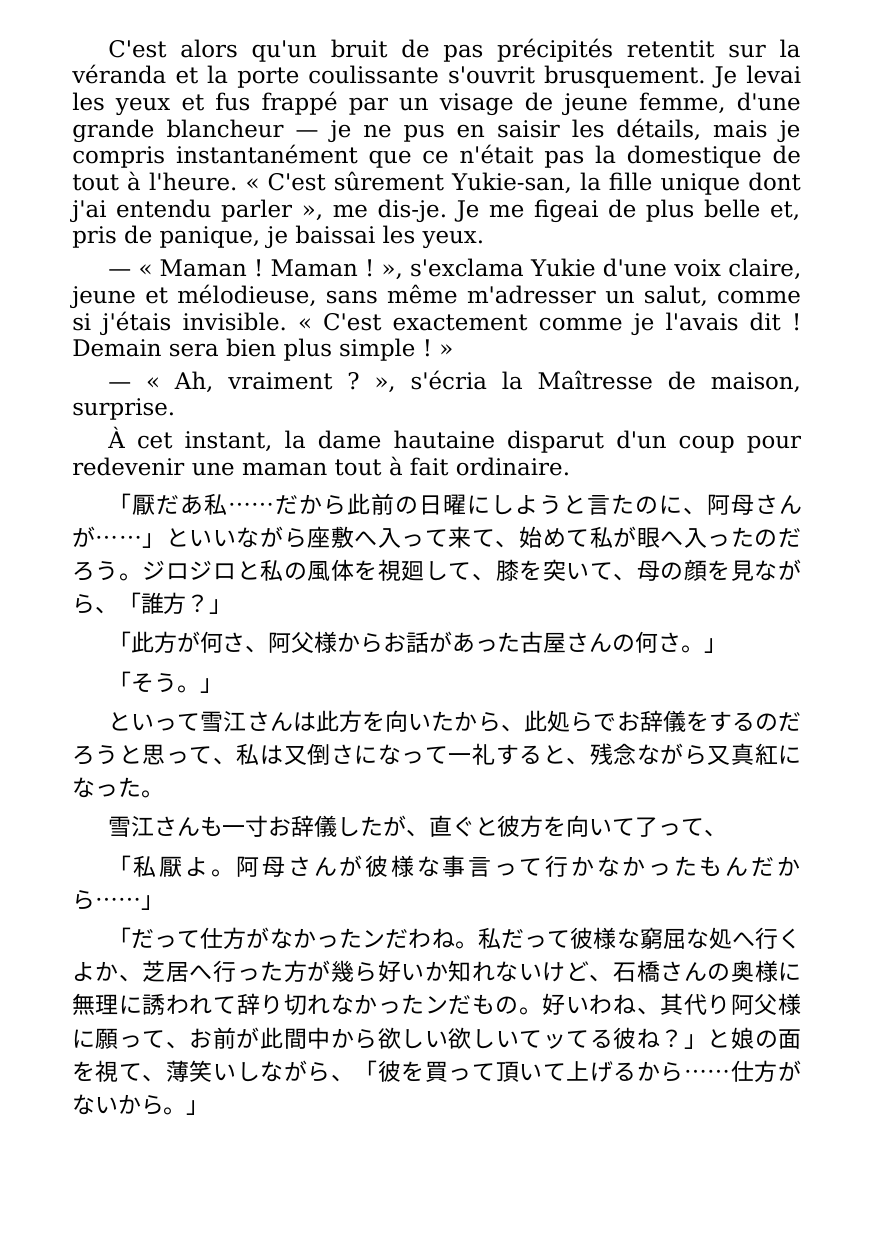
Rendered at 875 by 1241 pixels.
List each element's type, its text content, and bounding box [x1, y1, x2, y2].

text 「此方が何さ、阿父様からお話があった古屋さんの何さ。」 [72, 625, 802, 658]
text C'est alors qu'un bruit de pas précipités retentit sur la véranda et la porte coulissante s'ouvrit brusquement. Je levai les yeux et fus frappé par un visage de jeune femme, d'une grande blancheur — je ne pus en saisir les détails, mais je compris instantanément que ce n'était pas la domestique de tout à l'heure. « C'est sûrement Yukie-san, la fille unique dont j'ai entendu parler », me dis-je. Je me figeai de plus belle et, pris de panique, je baissai les yeux. [72, 36, 802, 249]
text 「だって仕方がなかったンだわね。私だって彼様な窮屈な処へ行くよか、芝居へ行った方が幾ら好いか知れないけど、石橋さんの奥様に無理に誘われて辞り切れなかったンだもの。好いわね、其代り阿父様に願って、お前が此間中から欲しい欲しいてッてる彼ね？」と娘の面を視て、薄笑いしながら、「彼を買って頂いて上げるから……仕方がないから。」 [72, 921, 802, 1120]
text — « Maman ! Maman ! », s'exclama Yukie d'une voix claire, jeune et mélodieuse, sans même m'adresser un salut, comme si j'étais invisible. « C'est exactement comme je l'avais dit ! Demain sera bien plus simple ! » [72, 255, 802, 362]
text — « Ah, vraiment ? », s'écria la Maîtresse de maison, surprise. [72, 368, 802, 421]
text 「私厭よ。阿母さんが彼様な事言って行かなかったもんだから……」 [72, 848, 802, 915]
text À cet instant, la dame hautaine disparut d'un coup pour redevenir une maman tout à fait ordinaire. [72, 427, 802, 481]
text 雪江さんも一寸お辞儀したが、直ぐと彼方を向いて了って、 [72, 809, 802, 842]
text 「厭だあ私……だから此前の日曜にしようと言たのに、阿母さんが……」といいながら座敷へ入って来て、始めて私が眼へ入ったのだろう。ジロジロと私の風体を視廻して、膝を突いて、母の顔を見ながら、「誰方？」 [72, 486, 802, 619]
text といって雪江さんは此方を向いたから、此処らでお辞儀をするのだろうと思って、私は又倒さになって一礼すると、残念ながら又真紅になった。 [72, 704, 802, 803]
text 「そう。」 [72, 664, 802, 698]
